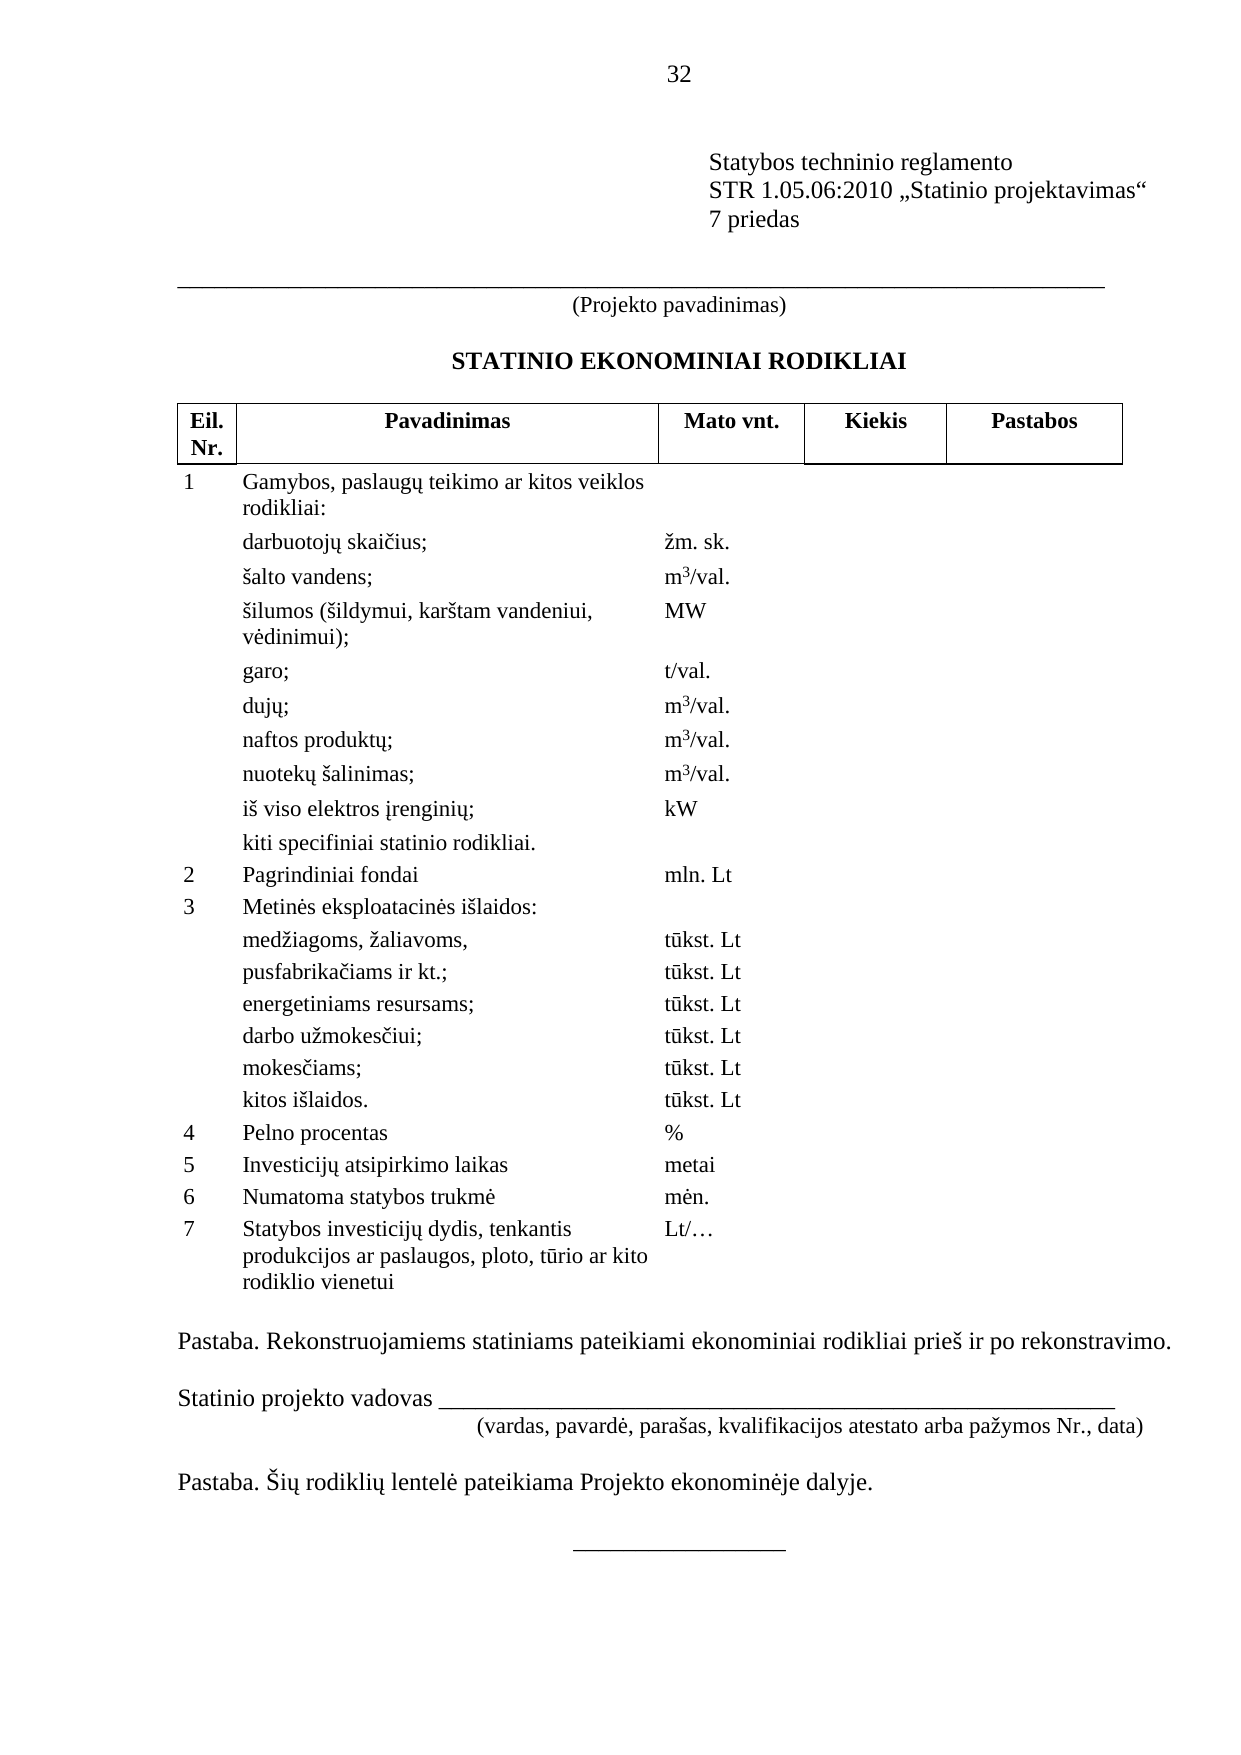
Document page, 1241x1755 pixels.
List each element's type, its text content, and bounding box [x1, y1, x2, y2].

table_cell [805, 1180, 947, 1212]
table_header Pastabos [947, 404, 1122, 463]
table_cell Numatoma statybos trukmė [236, 1180, 658, 1212]
table_cell 5 [177, 1148, 236, 1180]
table_cell [947, 465, 1122, 824]
text Pastaba. Rekonstruojamiems statiniams pateikiami ekonominiai rodikliai prieš ir po rekonstravimo. [177, 1326, 1181, 1355]
text STATINIO EKONOMINIAI RODIKLIAI [177, 346, 1181, 374]
table_cell Lt/… [658, 1213, 805, 1297]
table_cell 2 [177, 858, 236, 891]
table_cell Investicijų atsipirkimo laikas [236, 1148, 658, 1180]
table_cell 4 [177, 1116, 236, 1148]
table_cell [805, 858, 947, 891]
table_header Kiekis [805, 404, 946, 463]
table_cell m3/val. [658, 558, 805, 592]
table_cell kW [658, 790, 805, 824]
table_cell [658, 824, 805, 858]
table_cell garo; [236, 653, 658, 687]
text (vardas, pavardė, parašas, kvalifikacijos atestato arba pažymos Nr., data) [440, 1412, 1181, 1439]
table_cell mln. Lt [658, 858, 805, 891]
table_cell [805, 465, 947, 824]
table_cell darbuotojų skaičius; [236, 524, 658, 558]
table_cell Pagrindiniai fondai [236, 858, 658, 891]
text _________________ [177, 1525, 1181, 1554]
table_cell [947, 1148, 1122, 1180]
table_cell energetiniams resursams; [236, 987, 658, 1019]
table_cell mokesčiams; [236, 1051, 658, 1084]
table_cell [947, 1213, 1122, 1297]
table_cell tūkst. Lt [658, 923, 805, 955]
table_cell % [658, 1116, 805, 1148]
table_header Pavadinimas [237, 404, 658, 463]
table_cell žm. sk. [658, 524, 805, 558]
table_cell [805, 824, 947, 858]
table_cell 6 [177, 1180, 236, 1212]
table_cell [805, 1213, 947, 1297]
table_cell medžiagoms, žaliavoms, [236, 923, 658, 955]
text Pastaba. Šių rodiklių lentelė pateikiama Projekto ekonominėje dalyje. [177, 1467, 1181, 1496]
table_cell [805, 1116, 947, 1148]
table_cell Statybos investicijų dydis, tenkantis produkcijos ar paslaugos, ploto, tūrio ar kito rodiklio vienetui [236, 1213, 658, 1297]
table_cell [805, 1148, 947, 1180]
table_cell Metinės eksploatacinės išlaidos: [236, 891, 658, 923]
table_cell darbo užmokesčiui; [236, 1019, 658, 1051]
table_cell [947, 1180, 1122, 1212]
text 7 priedas [177, 204, 1181, 233]
table_cell Pelno procentas [236, 1116, 658, 1148]
table_cell tūkst. Lt [658, 1019, 805, 1051]
table_cell MW [658, 592, 805, 653]
table_cell m3/val. [658, 756, 805, 790]
table_cell naftos produktų; [236, 721, 658, 756]
table_cell pusfabrikačiams ir kt.; [236, 955, 658, 987]
table_cell šilumos (šildymui, karštam vandeniui, vėdinimui); [236, 592, 658, 653]
table_cell iš viso elektros įrenginių; [236, 790, 658, 824]
text Statybos techninio reglamento [177, 147, 1181, 176]
table_cell [947, 858, 1122, 891]
table_header Mato vnt. [659, 404, 804, 463]
text (Projekto pavadinimas) [177, 291, 1181, 317]
table_cell [947, 1116, 1122, 1148]
text Statinio projekto vadovas [177, 1383, 1181, 1412]
table_cell m3/val. [658, 687, 805, 721]
table_cell tūkst. Lt [658, 1051, 805, 1084]
table_cell [947, 891, 1122, 1116]
table_cell m3/val. [658, 721, 805, 756]
table_cell kiti specifiniai statinio rodikliai. [236, 824, 658, 858]
table_header Eil. Nr. [178, 404, 236, 463]
text STR 1.05.06:2010 „Statinio projektavimas“ [177, 176, 1181, 204]
table_cell tūkst. Lt [658, 1084, 805, 1116]
table_cell tūkst. Lt [658, 987, 805, 1019]
table_cell tūkst. Lt [658, 955, 805, 987]
table_cell [658, 464, 805, 523]
table_cell dujų; [236, 687, 658, 721]
table_cell 3 [177, 891, 236, 1116]
table_cell t/val. [658, 653, 805, 687]
table_cell šalto vandens; [236, 558, 658, 592]
table_cell [805, 891, 947, 1116]
table_cell kitos išlaidos. [236, 1084, 658, 1116]
table_cell nuotekų šalinimas; [236, 756, 658, 790]
text _ [177, 262, 1181, 291]
table_cell [658, 891, 805, 923]
table_cell 1 [177, 465, 236, 858]
table_cell [947, 824, 1122, 858]
table_cell mėn. [658, 1180, 805, 1212]
table_cell Gamybos, paslaugų teikimo ar kitos veiklos rodikliai: [236, 464, 658, 523]
table_cell metai [658, 1148, 805, 1180]
table_cell 7 [177, 1213, 236, 1297]
